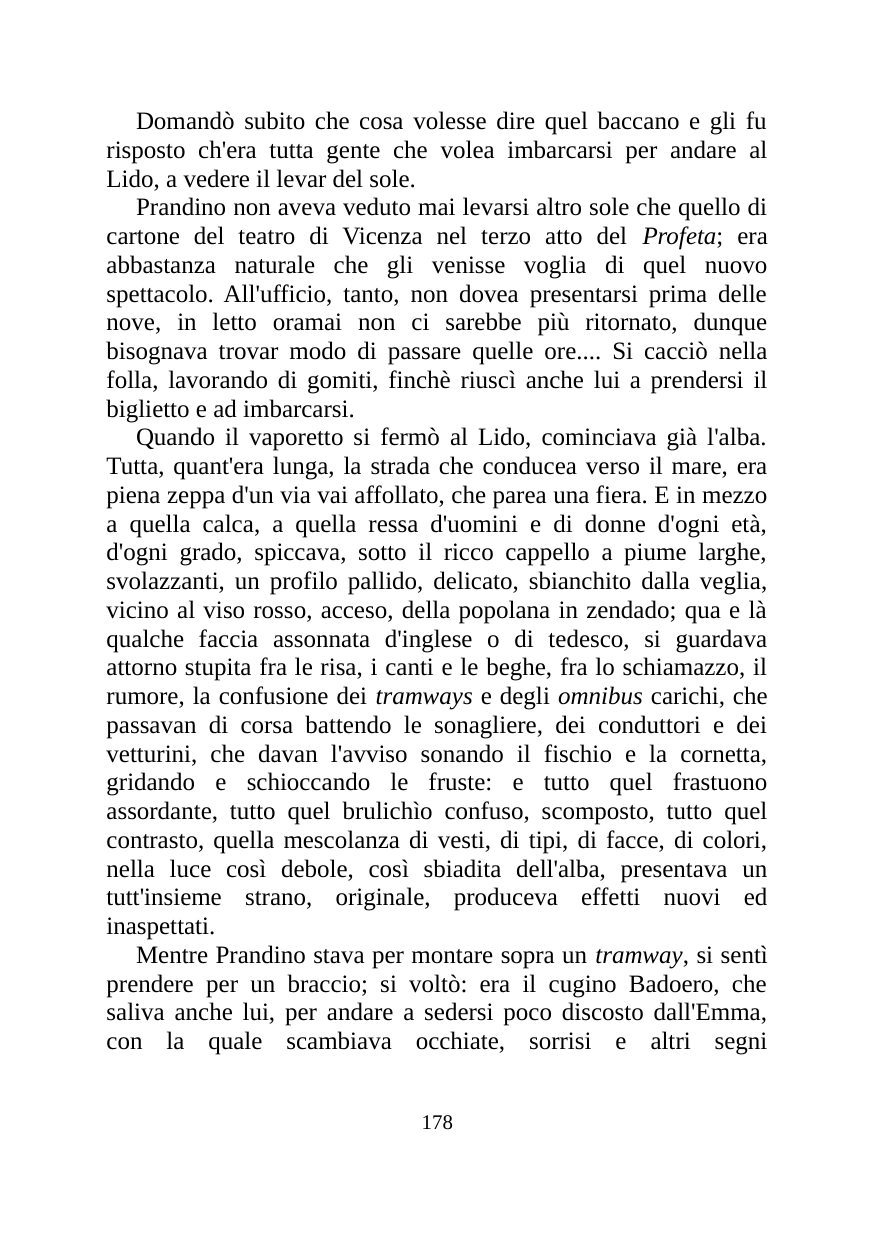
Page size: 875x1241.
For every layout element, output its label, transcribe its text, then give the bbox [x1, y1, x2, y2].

text Quando il vaporetto si fermò al Lido, cominciava già l'alba. Tutta, quant'era lunga, la strada che conducea verso il mare, era piena zeppa d'un via vai affollato, che parea una fiera. E in mezzo a quella calca, a quella ressa d'uomini e di donne d'ogni età, d'ogni grado, spiccava, sotto il ricco cappello a piume larghe, svolazzanti, un profilo pallido, delicato, sbianchito dalla veglia, vicino al viso rosso, acceso, della popolana in zendado; qua e là qualche faccia assonnata d'inglese o di tedesco, si guardava attorno stupita fra le risa, i canti e le beghe, fra lo schiamazzo, il rumore, la confusione dei tramways e degli omnibus carichi, che passavan di corsa battendo le sonagliere, dei conduttori e dei vetturini, che davan l'avviso sonando il fischio e la cornetta, gridando e schioccando le fruste: e tutto quel frastuono assordante, tutto quel brulichìo confuso, scomposto, tutto quel contrasto, quella mescolanza di vesti, di tipi, di facce, di colori, nella luce così debole, così sbiadita dell'alba, presentava un tutt'insieme strano, originale, produceva effetti nuovi ed inaspettati. [106, 422, 768, 940]
text Prandino non aveva veduto mai levarsi altro sole che quello di cartone del teatro di Vicenza nel terzo atto del Profeta; era abbastanza naturale che gli venisse voglia di quel nuovo spettacolo. All'ufficio, tanto, non dovea presentarsi prima delle nove, in letto oramai non ci sarebbe più ritornato, dunque bisognava trovar modo di passare quelle ore.... Si cacciò nella folla, lavorando di gomiti, finchè riuscì anche lui a prendersi il biglietto e ad imbarcarsi. [106, 192, 768, 422]
text Domandò subito che cosa volesse dire quel baccano e gli fu risposto ch'era tutta gente che volea imbarcarsi per andare al Lido, a vedere il levar del sole. [106, 106, 768, 192]
text Mentre Prandino stava per montare sopra un tramway, si sentì prendere per un braccio; si voltò: era il cugino Badoero, che saliva anche lui, per andare a sedersi poco discosto dall'Emma, con la quale scambiava occhiate, sorrisi e altri segni [106, 940, 768, 1055]
